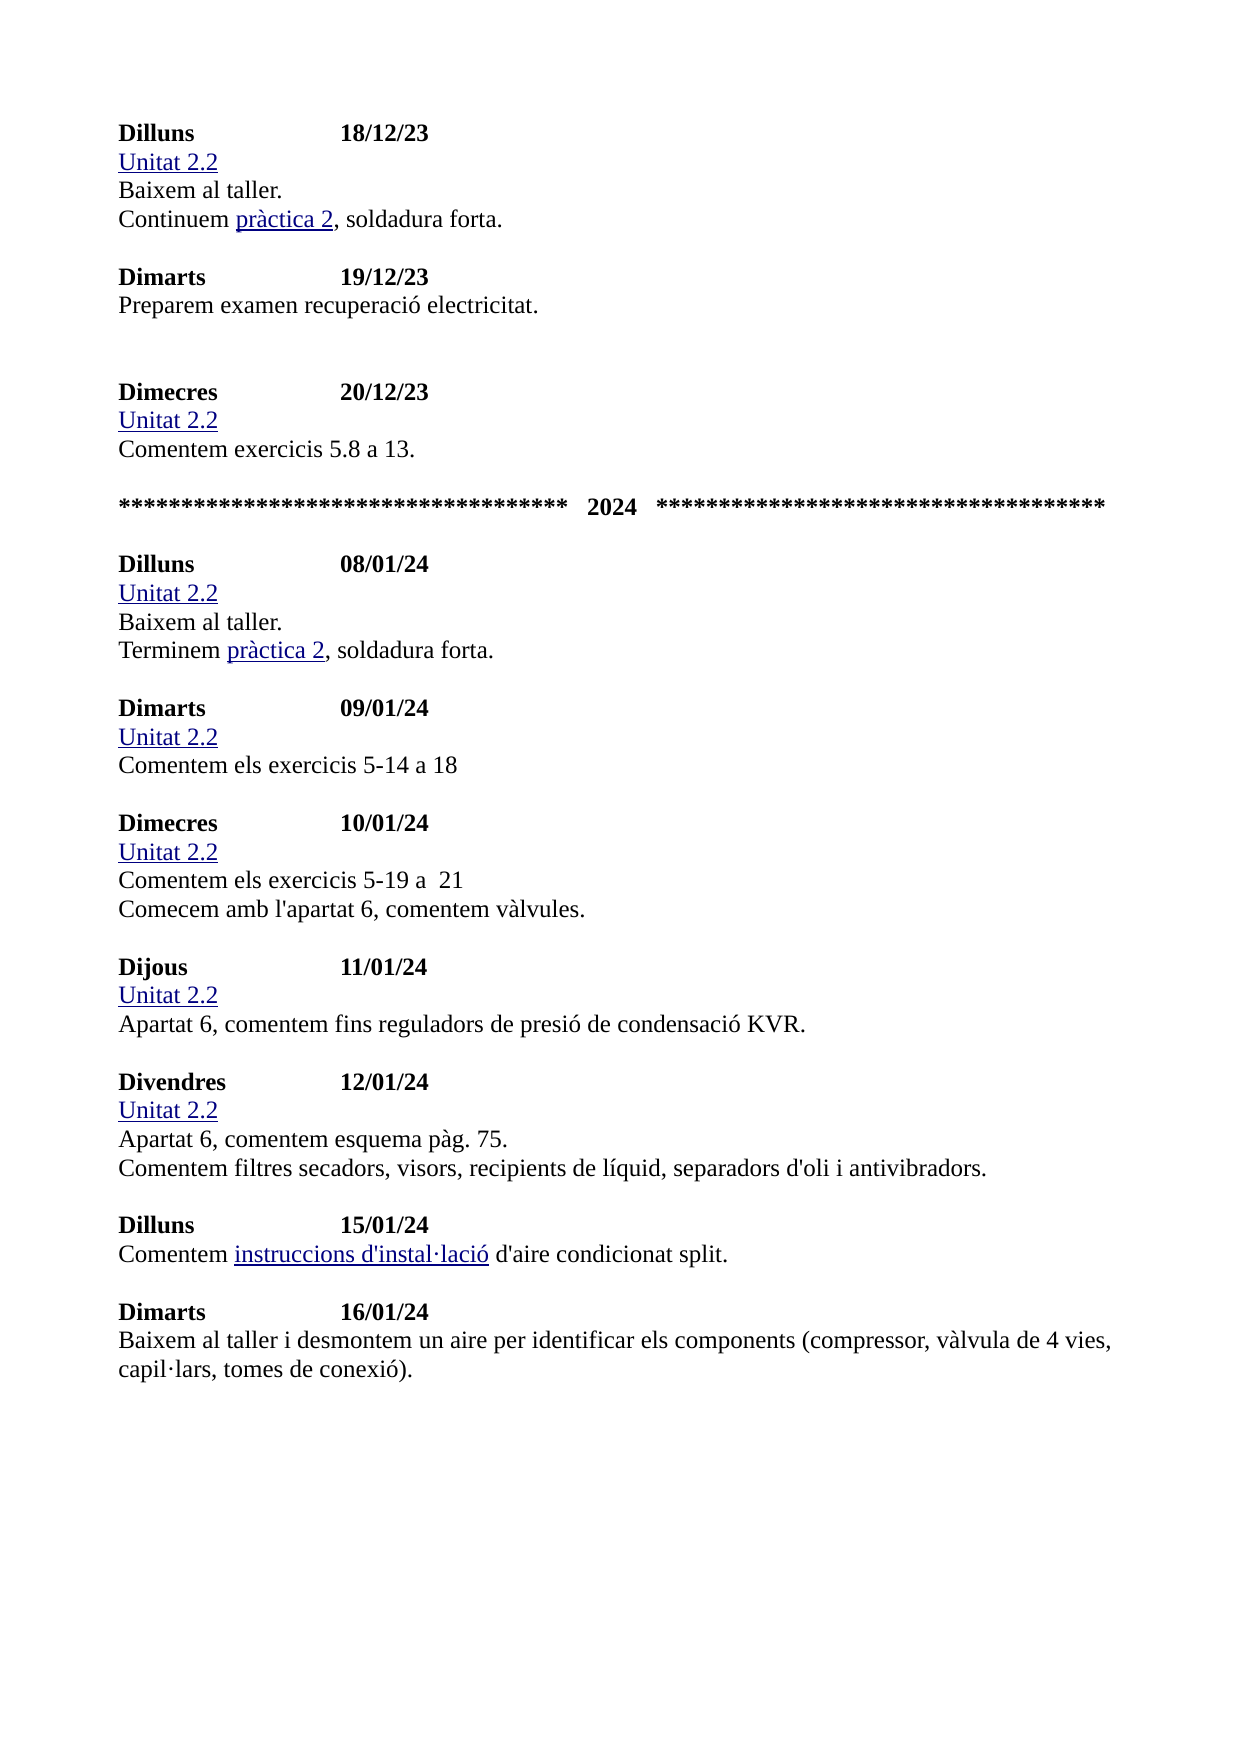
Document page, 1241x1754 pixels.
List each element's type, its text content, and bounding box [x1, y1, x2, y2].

text Apartat 6, comentem fins reguladors de presió de condensació KVR. [118, 1009, 1122, 1038]
text Dilluns 08/01/24 [118, 549, 1122, 578]
text Dimarts 16/01/24 [118, 1297, 1122, 1326]
text Baixem al taller. [118, 607, 1122, 636]
text ************************************ 2024 ************************************ [118, 492, 1122, 521]
text Unitat 2.2 [118, 1096, 1122, 1124]
text Dimarts 19/12/23 [118, 262, 1122, 291]
text Terminem pràctica 2, soldadura forta. [118, 636, 1122, 664]
text Comentem els exercicis 5-14 a 18 [118, 751, 1122, 779]
text Dijous 11/01/24 [118, 952, 1122, 981]
text Comentem exercicis 5.8 a 13. [118, 434, 1122, 463]
text Unitat 2.2 [118, 578, 1122, 607]
text Preparem examen recuperació electricitat. [118, 291, 1122, 319]
text Apartat 6, comentem esquema pàg. 75. [118, 1124, 1122, 1153]
text Comecem amb l'apartat 6, comentem vàlvules. [118, 894, 1122, 923]
text Continuem pràctica 2, soldadura forta. [118, 204, 1122, 233]
text Unitat 2.2 [118, 147, 1122, 176]
text Comentem filtres secadors, visors, recipients de líquid, separadors d'oli i antivibradors. [118, 1153, 1122, 1182]
text Dilluns 15/01/24 [118, 1211, 1122, 1239]
text Comentem instruccions d'instal·lació d'aire condicionat split. [118, 1239, 1122, 1268]
text Baixem al taller. [118, 176, 1122, 204]
text Dilluns 18/12/23 [118, 118, 1122, 147]
text Dimecres 20/12/23 [118, 377, 1122, 406]
text Dimarts 09/01/24 [118, 693, 1122, 722]
text Unitat 2.2 [118, 722, 1122, 751]
text Baixem al taller i desmontem un aire per identificar els components (compressor, vàlvula de 4 vies, capil·lars, tomes de conexió). [118, 1326, 1122, 1383]
text Dimecres 10/01/24 [118, 808, 1122, 837]
text Unitat 2.2 [118, 406, 1122, 434]
text Comentem els exercicis 5-19 a 21 [118, 866, 1122, 894]
text Unitat 2.2 [118, 837, 1122, 866]
text Unitat 2.2 [118, 981, 1122, 1009]
text Divendres 12/01/24 [118, 1067, 1122, 1096]
